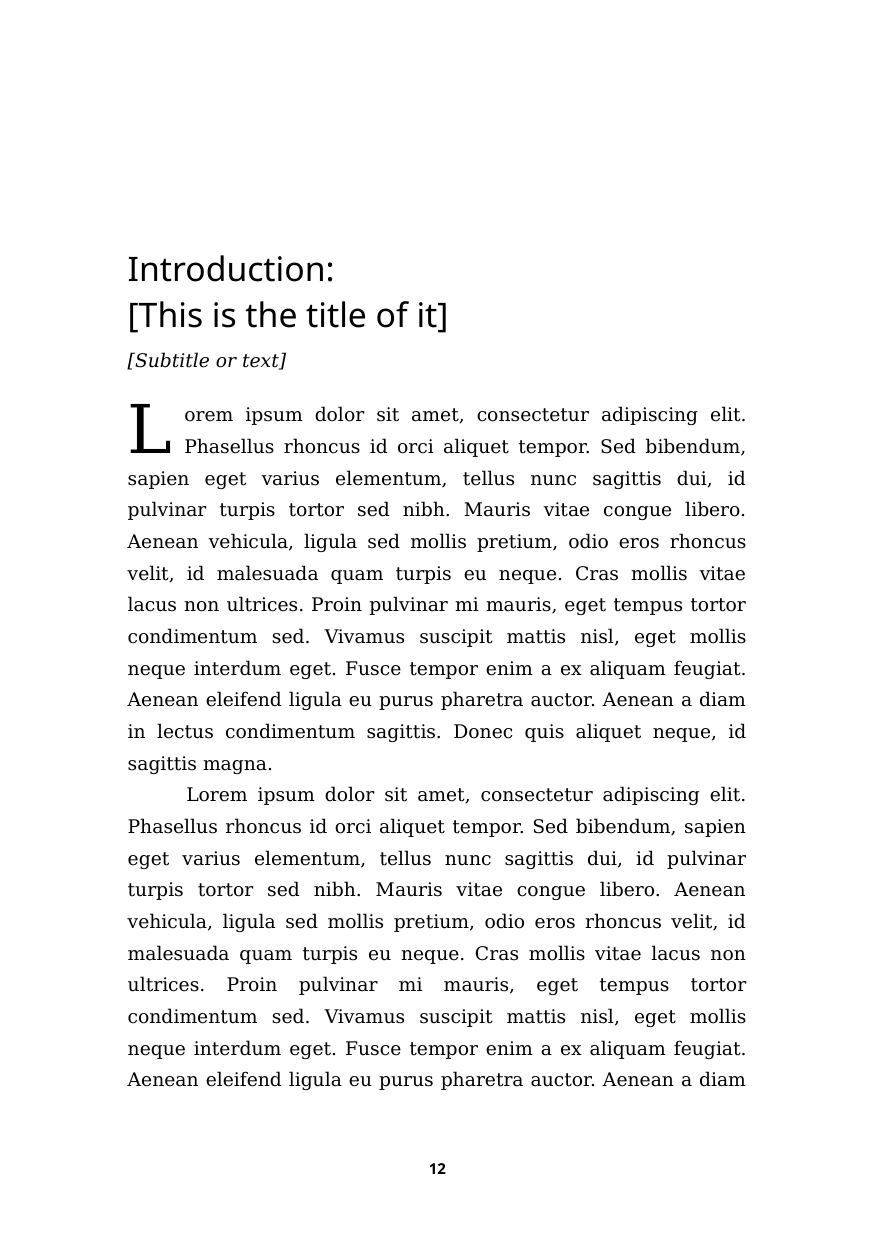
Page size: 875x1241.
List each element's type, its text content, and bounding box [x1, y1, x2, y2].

text Lorem ipsum dolor sit amet, consectetur adipiscing elit. Phasellus rhoncus id orci aliquet tempor. Sed bibendum, sapien eget varius elementum, tellus nunc sagittis dui, id pulvinar turpis tortor sed nibh. Mauris vitae congue libero. Aenean vehicula, ligula sed mollis pretium, odio eros rhoncus velit, id malesuada quam turpis eu neque. Cras mollis vitae lacus non ultrices. Proin pulvinar mi mauris, eget tempus tortor condimentum sed. Vivamus suscipit mattis nisl, eget mollis neque interdum eget. Fusce tempor enim a ex aliquam feugiat. Aenean eleifend ligula eu purus pharetra auctor. Aenean a diam in lectus condimentum sagittis. Donec quis aliquet neque, id sagittis magna. [127, 404, 747, 774]
text Lorem ipsum dolor sit amet, consectetur adipiscing elit. Phasellus rhoncus id orci aliquet tempor. Sed bibendum, sapien eget varius elementum, tellus nunc sagittis dui, id pulvinar turpis tortor sed nibh. Mauris vitae congue libero. Aenean vehicula, ligula sed mollis pretium, odio eros rhoncus velit, id malesuada quam turpis eu neque. Cras mollis vitae lacus non ultrices. Proin pulvinar mi mauris, eget tempus tortor condimentum sed. Vivamus suscipit mattis nisl, eget mollis neque interdum eget. Fusce tempor enim a ex aliquam feugiat. Aenean eleifend ligula eu purus pharetra auctor. Aenean a diam [127, 784, 747, 1091]
subtitle Introduction: [This is the title of it] [127, 246, 747, 338]
text [Subtitle or text] [127, 350, 747, 372]
